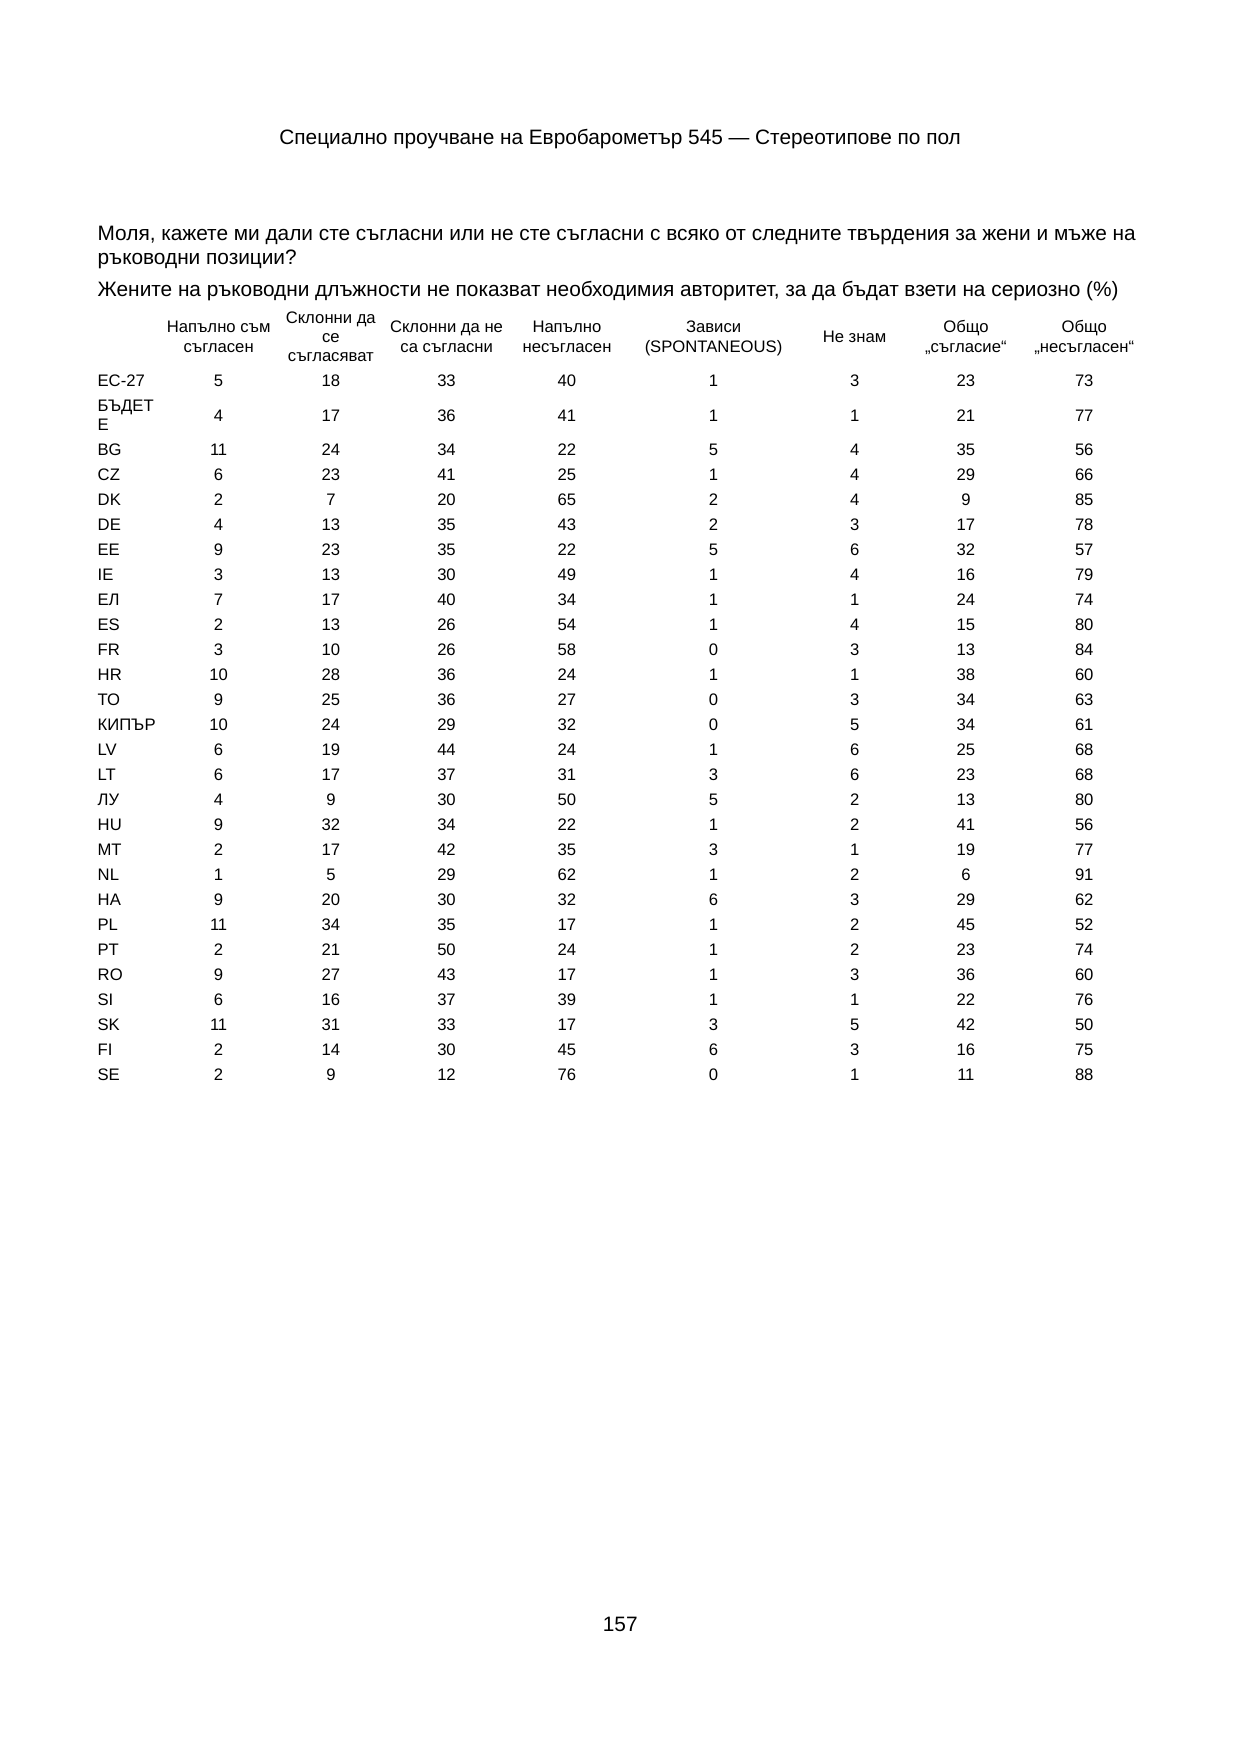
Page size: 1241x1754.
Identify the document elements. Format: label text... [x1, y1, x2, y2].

table_cell 20 [275, 887, 386, 912]
table_cell 34 [909, 712, 1022, 737]
table_cell SE [95, 1062, 162, 1087]
table_cell Напълно съм съгласен [162, 305, 275, 368]
table_cell 3 [627, 837, 800, 862]
table_cell 88 [1022, 1062, 1146, 1087]
table_cell 23 [275, 462, 386, 487]
table_cell 11 [162, 912, 275, 937]
table_cell 9 [162, 687, 275, 712]
table_cell 4 [800, 562, 909, 587]
table_cell 31 [507, 762, 627, 787]
table_cell 3 [800, 887, 909, 912]
table_cell 73 [1022, 368, 1146, 393]
table_cell 1 [800, 1062, 909, 1087]
table_cell 57 [1022, 537, 1146, 562]
table_cell 3 [627, 1012, 800, 1037]
table_cell 29 [909, 887, 1022, 912]
table_cell 13 [909, 637, 1022, 662]
table_cell 40 [386, 587, 507, 612]
table_cell 63 [1022, 687, 1146, 712]
table_cell 32 [507, 712, 627, 737]
table_cell 77 [1022, 837, 1146, 862]
table_cell 1 [162, 862, 275, 887]
table_cell 91 [1022, 862, 1146, 887]
table_cell 17 [507, 962, 627, 987]
table_cell ES [95, 612, 162, 637]
table_cell 2 [800, 912, 909, 937]
table_cell 36 [386, 393, 507, 437]
table_cell 11 [162, 437, 275, 462]
table_cell 20 [386, 487, 507, 512]
table_cell 23 [909, 762, 1022, 787]
table_cell 21 [909, 393, 1022, 437]
table_cell HU [95, 812, 162, 837]
table_cell 25 [507, 462, 627, 487]
table_cell 68 [1022, 737, 1146, 762]
table_cell 1 [627, 737, 800, 762]
table_cell 40 [507, 368, 627, 393]
table_cell 3 [800, 962, 909, 987]
table_cell 15 [909, 612, 1022, 637]
table_cell 5 [162, 368, 275, 393]
table_cell 24 [507, 937, 627, 962]
table_cell 68 [1022, 762, 1146, 787]
table_cell EE [95, 537, 162, 562]
table_cell 17 [275, 587, 386, 612]
table_cell 35 [386, 912, 507, 937]
table_cell 0 [627, 1062, 800, 1087]
table_cell 37 [386, 987, 507, 1012]
table_cell 0 [627, 712, 800, 737]
table_cell 42 [386, 837, 507, 862]
table_cell 4 [800, 612, 909, 637]
table_cell 4 [800, 487, 909, 512]
table_cell 2 [800, 812, 909, 837]
table_cell 75 [1022, 1037, 1146, 1062]
table_cell 22 [909, 987, 1022, 1012]
table_cell 4 [162, 787, 275, 812]
table_cell 3 [627, 762, 800, 787]
table_cell 44 [386, 737, 507, 762]
table_cell 7 [275, 487, 386, 512]
table_cell 24 [909, 587, 1022, 612]
table_cell 6 [627, 887, 800, 912]
table_cell 16 [909, 1037, 1022, 1062]
table_cell 1 [627, 462, 800, 487]
table_cell 1 [627, 368, 800, 393]
table_cell 1 [627, 662, 800, 687]
table_cell 7 [162, 587, 275, 612]
table_cell RO [95, 962, 162, 987]
table_cell ЕЛ [95, 587, 162, 612]
table_cell 13 [275, 512, 386, 537]
table_cell 54 [507, 612, 627, 637]
table_cell 50 [507, 787, 627, 812]
table_cell 39 [507, 987, 627, 1012]
table_cell 31 [275, 1012, 386, 1037]
table_cell NL [95, 862, 162, 887]
table_cell 34 [386, 437, 507, 462]
table_cell 1 [627, 562, 800, 587]
table_cell 74 [1022, 937, 1146, 962]
table_cell 27 [275, 962, 386, 987]
table_cell 34 [386, 812, 507, 837]
table_cell 9 [162, 812, 275, 837]
table_cell Зависи (SPONTANEOUS) [627, 305, 800, 368]
table_cell 9 [162, 887, 275, 912]
table_cell 5 [627, 787, 800, 812]
table_cell 1 [627, 937, 800, 962]
table_cell LT [95, 762, 162, 787]
table_cell DE [95, 512, 162, 537]
table_cell 29 [386, 862, 507, 887]
table_cell 11 [162, 1012, 275, 1037]
table_cell 13 [909, 787, 1022, 812]
table_cell 2 [627, 487, 800, 512]
table_cell 84 [1022, 637, 1146, 662]
table_cell 56 [1022, 812, 1146, 837]
table_cell 45 [507, 1037, 627, 1062]
table_cell 2 [162, 1062, 275, 1087]
table_cell 35 [507, 837, 627, 862]
table_cell 17 [507, 1012, 627, 1037]
table_cell 5 [627, 437, 800, 462]
table_cell 22 [507, 437, 627, 462]
table_cell Склонни да не са съгласни [386, 305, 507, 368]
table_cell 12 [386, 1062, 507, 1087]
table_cell 26 [386, 637, 507, 662]
table_cell 22 [507, 812, 627, 837]
table_cell 66 [1022, 462, 1146, 487]
table_cell 76 [1022, 987, 1146, 1012]
table_cell 4 [800, 462, 909, 487]
table_cell MT [95, 837, 162, 862]
table_cell 3 [800, 687, 909, 712]
table_cell 0 [627, 637, 800, 662]
table_cell 25 [909, 737, 1022, 762]
table_cell 36 [386, 687, 507, 712]
table_cell DK [95, 487, 162, 512]
table_cell 79 [1022, 562, 1146, 587]
table_cell 4 [162, 512, 275, 537]
table_cell 11 [909, 1062, 1022, 1087]
table_cell 36 [909, 962, 1022, 987]
table_cell 30 [386, 1037, 507, 1062]
table_cell 1 [627, 862, 800, 887]
table_cell 27 [507, 687, 627, 712]
table_cell 6 [627, 1037, 800, 1062]
table_cell LV [95, 737, 162, 762]
table_cell 17 [275, 837, 386, 862]
table_cell 30 [386, 887, 507, 912]
table_cell 25 [275, 687, 386, 712]
table_cell ТО [95, 687, 162, 712]
table_cell 6 [162, 762, 275, 787]
table_cell 5 [800, 1012, 909, 1037]
table_cell 14 [275, 1037, 386, 1062]
table_cell 10 [162, 712, 275, 737]
table_cell 16 [909, 562, 1022, 587]
table_cell 9 [162, 962, 275, 987]
table_cell 35 [386, 512, 507, 537]
table_cell 0 [627, 687, 800, 712]
table_cell 26 [386, 612, 507, 637]
table_cell 17 [909, 512, 1022, 537]
table_cell 62 [1022, 887, 1146, 912]
table_cell 1 [800, 837, 909, 862]
table_cell 33 [386, 368, 507, 393]
table_cell 29 [909, 462, 1022, 487]
table_cell 10 [162, 662, 275, 687]
table_cell 17 [275, 393, 386, 437]
table_cell 78 [1022, 512, 1146, 537]
table_cell 3 [800, 512, 909, 537]
table_cell 5 [275, 862, 386, 887]
table_cell 56 [1022, 437, 1146, 462]
table_cell 17 [507, 912, 627, 937]
table_cell SI [95, 987, 162, 1012]
table_cell 23 [275, 537, 386, 562]
table_cell 41 [909, 812, 1022, 837]
table_cell 1 [627, 393, 800, 437]
table_cell 36 [386, 662, 507, 687]
table_cell 1 [627, 812, 800, 837]
table_cell 33 [386, 1012, 507, 1037]
table_cell 32 [275, 812, 386, 837]
table_cell 24 [507, 662, 627, 687]
table_cell 3 [800, 368, 909, 393]
table_cell 24 [275, 437, 386, 462]
table_cell 21 [275, 937, 386, 962]
table_cell 2 [162, 612, 275, 637]
table_cell 6 [800, 762, 909, 787]
table_cell 32 [909, 537, 1022, 562]
table_cell 1 [627, 912, 800, 937]
table_cell 43 [386, 962, 507, 987]
table_cell 1 [627, 612, 800, 637]
table_cell 3 [800, 1037, 909, 1062]
table_cell 28 [275, 662, 386, 687]
table_cell 2 [162, 837, 275, 862]
table_cell 34 [507, 587, 627, 612]
table_cell 42 [909, 1012, 1022, 1037]
table_cell 10 [275, 637, 386, 662]
table_cell 3 [162, 637, 275, 662]
table_cell 2 [800, 862, 909, 887]
table_cell 37 [386, 762, 507, 787]
table_cell КИПЪР [95, 712, 162, 737]
table_cell 13 [275, 562, 386, 587]
table_cell 34 [909, 687, 1022, 712]
table_cell 3 [800, 637, 909, 662]
table_cell Общо „съгласие“ [909, 305, 1022, 368]
table_cell 1 [800, 987, 909, 1012]
table_cell 5 [627, 537, 800, 562]
table_cell 9 [909, 487, 1022, 512]
table_cell 45 [909, 912, 1022, 937]
table_cell 74 [1022, 587, 1146, 612]
table_cell 19 [275, 737, 386, 762]
table_cell 41 [507, 393, 627, 437]
table_cell 29 [386, 712, 507, 737]
table_cell 13 [275, 612, 386, 637]
table_cell FR [95, 637, 162, 662]
table_cell 50 [386, 937, 507, 962]
table_cell 30 [386, 787, 507, 812]
table_cell 6 [800, 537, 909, 562]
table_cell 35 [909, 437, 1022, 462]
table_header Моля, кажете ми дали сте съгласни или не сте съгласни с всяко от следните твърдения за жени и мъже на ръководни позиции? [95, 217, 1146, 272]
table_cell 1 [627, 962, 800, 987]
table_cell BG [95, 437, 162, 462]
table_cell IE [95, 562, 162, 587]
table_cell 6 [909, 862, 1022, 887]
table_cell 2 [627, 512, 800, 537]
table_cell 23 [909, 937, 1022, 962]
table_cell 9 [275, 787, 386, 812]
table_cell 4 [162, 393, 275, 437]
table_cell 30 [386, 562, 507, 587]
table_cell 2 [162, 1037, 275, 1062]
table_cell 2 [162, 487, 275, 512]
table_cell 80 [1022, 612, 1146, 637]
table_cell 38 [909, 662, 1022, 687]
table_cell 1 [627, 987, 800, 1012]
table_cell 2 [800, 787, 909, 812]
table_cell 77 [1022, 393, 1146, 437]
table_cell 3 [162, 562, 275, 587]
table_cell [95, 305, 162, 368]
table_cell FI [95, 1037, 162, 1062]
table_cell 61 [1022, 712, 1146, 737]
table_cell 1 [800, 662, 909, 687]
table_cell 6 [800, 737, 909, 762]
table_cell 6 [162, 462, 275, 487]
table_cell ЕС-27 [95, 368, 162, 393]
table_cell 19 [909, 837, 1022, 862]
table_cell PT [95, 937, 162, 962]
table_cell 41 [386, 462, 507, 487]
table_cell 60 [1022, 962, 1146, 987]
table_cell НА [95, 887, 162, 912]
table_cell 2 [162, 937, 275, 962]
table_cell Не знам [800, 305, 909, 368]
table_cell 9 [275, 1062, 386, 1087]
table_cell Напълно несъгласен [507, 305, 627, 368]
table_cell 50 [1022, 1012, 1146, 1037]
table_cell 6 [162, 737, 275, 762]
table_cell 60 [1022, 662, 1146, 687]
table_cell 6 [162, 987, 275, 1012]
table_cell 58 [507, 637, 627, 662]
table_cell 1 [800, 393, 909, 437]
table_cell SK [95, 1012, 162, 1037]
table_cell 5 [800, 712, 909, 737]
table_cell 32 [507, 887, 627, 912]
table_cell 49 [507, 562, 627, 587]
table_cell 9 [162, 537, 275, 562]
table_cell Склонни да се съгласяват [275, 305, 386, 368]
table_cell CZ [95, 462, 162, 487]
table_cell 34 [275, 912, 386, 937]
table_cell PL [95, 912, 162, 937]
table_cell Жените на ръководни длъжности не показват необходимия авторитет, за да бъдат взети на сериозно (%) [95, 273, 1146, 305]
table_cell БЪДЕТЕ [95, 393, 162, 437]
table_cell 4 [800, 437, 909, 462]
table_cell ЛУ [95, 787, 162, 812]
table_cell 1 [627, 587, 800, 612]
table_cell 52 [1022, 912, 1146, 937]
table_cell 43 [507, 512, 627, 537]
table_cell Общо „несъгласен“ [1022, 305, 1146, 368]
table_cell 35 [386, 537, 507, 562]
table_cell 1 [800, 587, 909, 612]
table_cell 24 [507, 737, 627, 762]
table_cell 23 [909, 368, 1022, 393]
table_cell 65 [507, 487, 627, 512]
table_cell 62 [507, 862, 627, 887]
table_cell 2 [800, 937, 909, 962]
table_cell 80 [1022, 787, 1146, 812]
table_cell HR [95, 662, 162, 687]
table_cell 16 [275, 987, 386, 1012]
table_cell 17 [275, 762, 386, 787]
table_cell 24 [275, 712, 386, 737]
table_cell 18 [275, 368, 386, 393]
table_cell 22 [507, 537, 627, 562]
table_cell 76 [507, 1062, 627, 1087]
table_cell 85 [1022, 487, 1146, 512]
